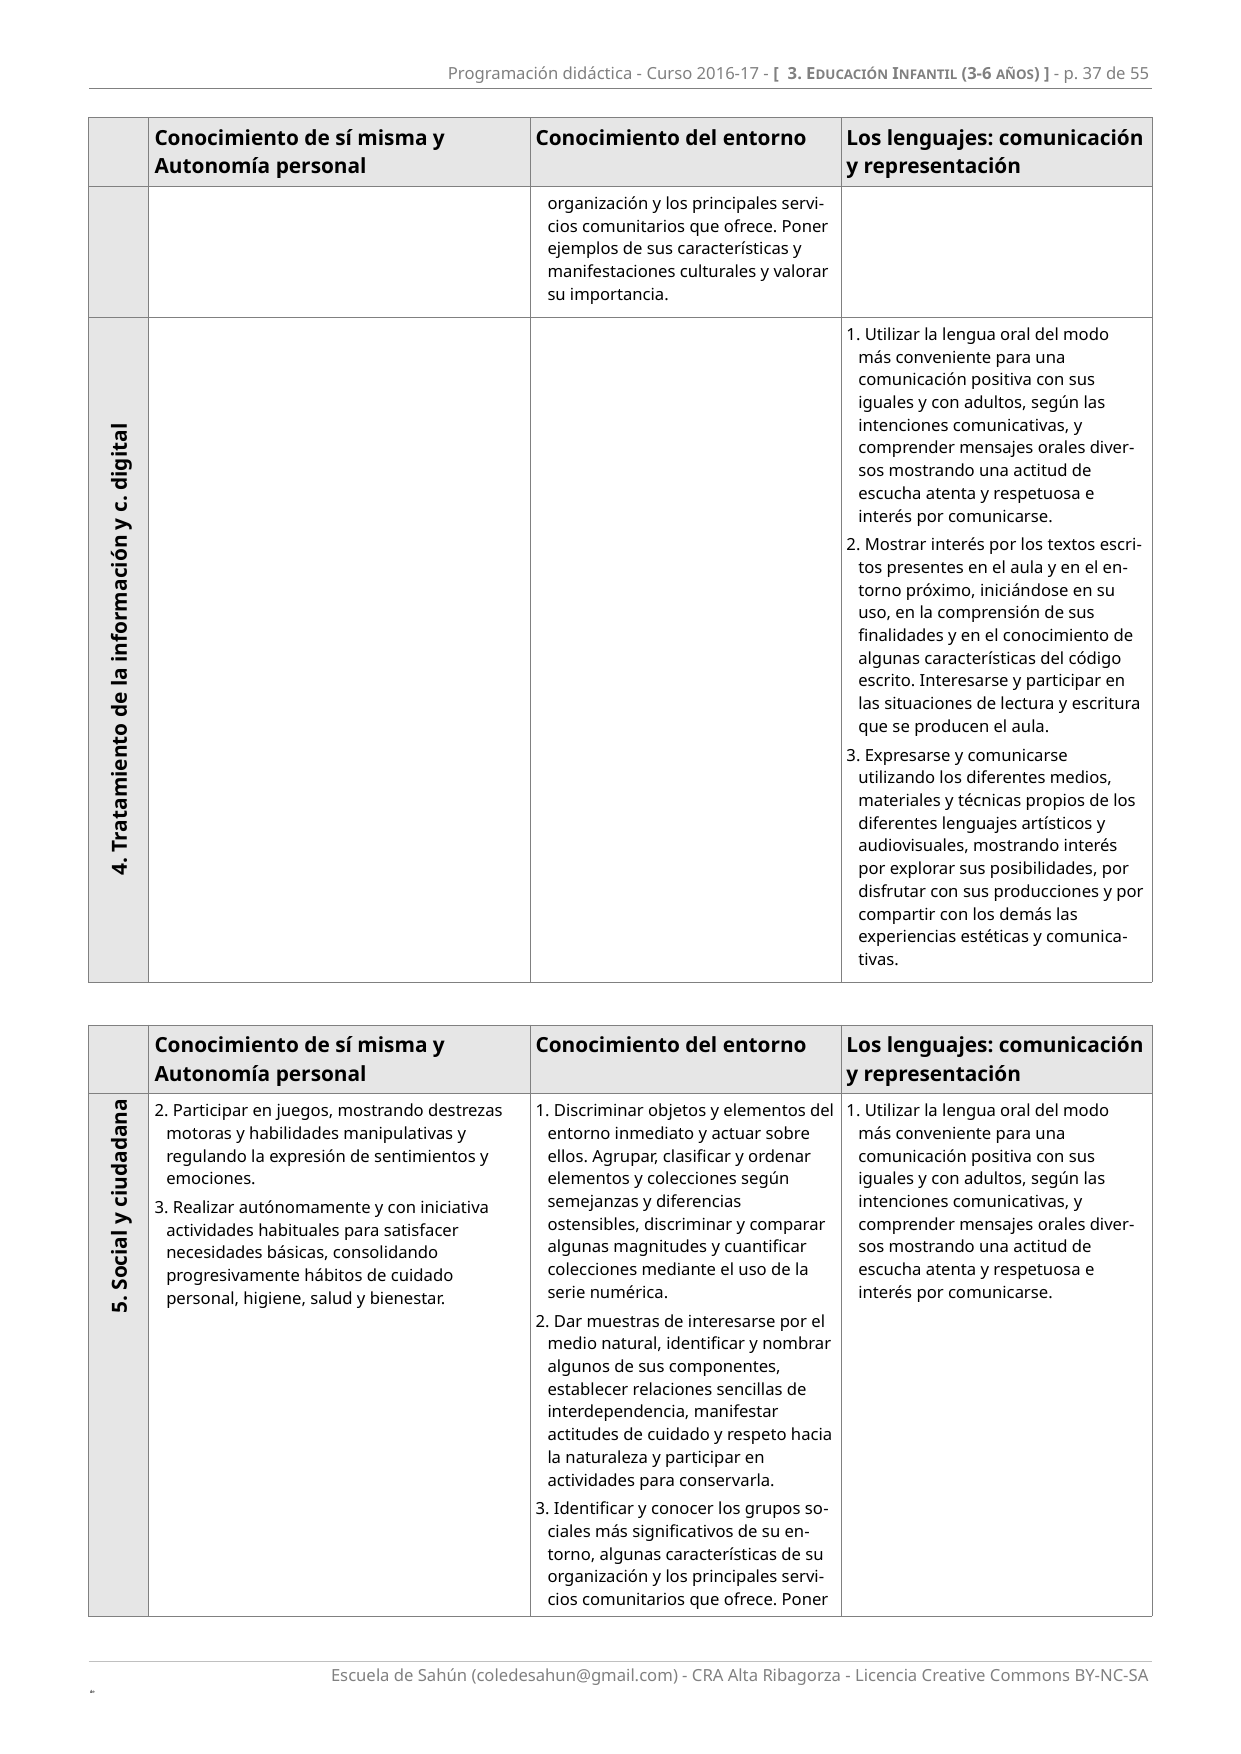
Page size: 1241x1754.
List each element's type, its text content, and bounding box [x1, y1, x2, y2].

table_header Los lenguajes: comunicación y representación [842, 118, 1152, 186]
table_cell [149, 187, 530, 317]
table_cell [842, 187, 1152, 317]
table_cell orga­nización y los principales servi­cios co­munitarios que ofrece. Poner ejem­plos de sus características y ma­nifestaciones culturales y valorar su impor­tancia. [531, 187, 841, 317]
table_header Conocimiento de sí misma y Autono­mía personal [149, 1026, 530, 1093]
table_cell 2. Participar en juegos, mostrando destrezas mo­toras y habilidades manipulativas y regulando la expresión de sentimientos y emociones. 3. Realizar autónomamente y con iniciativa acti­vidades habituales para satisfacer necesidades básicas, consolidando progresivamente hábitos de cuidado personal, higiene, salud y bienestar. [149, 1094, 530, 1616]
table_cell 5. Social y ciudadana [89, 1094, 148, 1616]
table_cell 1. Utilizar la lengua oral del modo más conveniente para una comunicación positiva con sus iguales y con adultos, según las intenciones comunicativas, y comprender mensajes orales diver­sos mostrando una actitud de escucha atenta y respetuosa e interés por co­municarse. 2. Mostrar interés por los textos escri­tos presentes en el aula y en el en­torno próximo, iniciándose en su uso, en la comprensión de sus finalidades y en el conocimiento de algunas carac­terísticas del código escrito. Interesar­se y participar en las situaciones de lectu­ra y escritura que se producen el aula. 3. Expresarse y comunicarse utilizando los diferentes medios, materiales y técnicas propios de los diferentes len­guajes artísticos y audiovisuales, mos­trando interés por explorar sus posibi­lidades, por disfrutar con sus produc­ciones y por compartir con los demás las experiencias estéticas y comunica­tivas. [842, 318, 1152, 982]
table_header Conocimiento de sí misma y Autono­mía personal [149, 118, 530, 186]
table_header Los lenguajes: comunicación y representación [842, 1026, 1152, 1093]
table_cell 4. Tratamiento de la información y c. digital [89, 318, 148, 982]
table_header [89, 1026, 148, 1093]
table_header Conocimiento del entorno [531, 1026, 841, 1093]
table_header [89, 118, 148, 186]
table_cell [89, 187, 148, 317]
table_cell [149, 318, 530, 982]
table_cell 1. Discriminar objetos y elementos del entorno inmediato y actuar sobre ellos. Agrupar, clasificar y ordenar ele­mentos y colecciones según semejan­zas y diferencias ostensibles, discrimi­nar y comparar algunas magnitudes y cuantificar colecciones mediante el uso de la serie numérica. 2. Dar muestras de interesarse por el medio natural, identificar y nombrar algunos de sus componentes, estable­cer relaciones sencillas de interdepen­dencia, manifestar actitudes de cuida­do y respeto hacia la naturaleza y par­ticipar en actividades para con­servarla. 3. Identificar y conocer los grupos so­ciales más significativos de su en­torno, algunas características de su orga­nización y los principales servi­cios co­munitarios que ofrece. Poner [531, 1094, 841, 1616]
table_header Conocimiento del entorno [531, 118, 841, 186]
table_cell [531, 318, 841, 982]
table_cell 1. Utilizar la lengua oral del modo más conveniente para una comunicación positiva con sus iguales y con adultos, según las intenciones comunicativas, y comprender mensajes orales diver­sos mostrando una actitud de escucha atenta y respetuosa e interés por co­municarse. [842, 1094, 1152, 1616]
